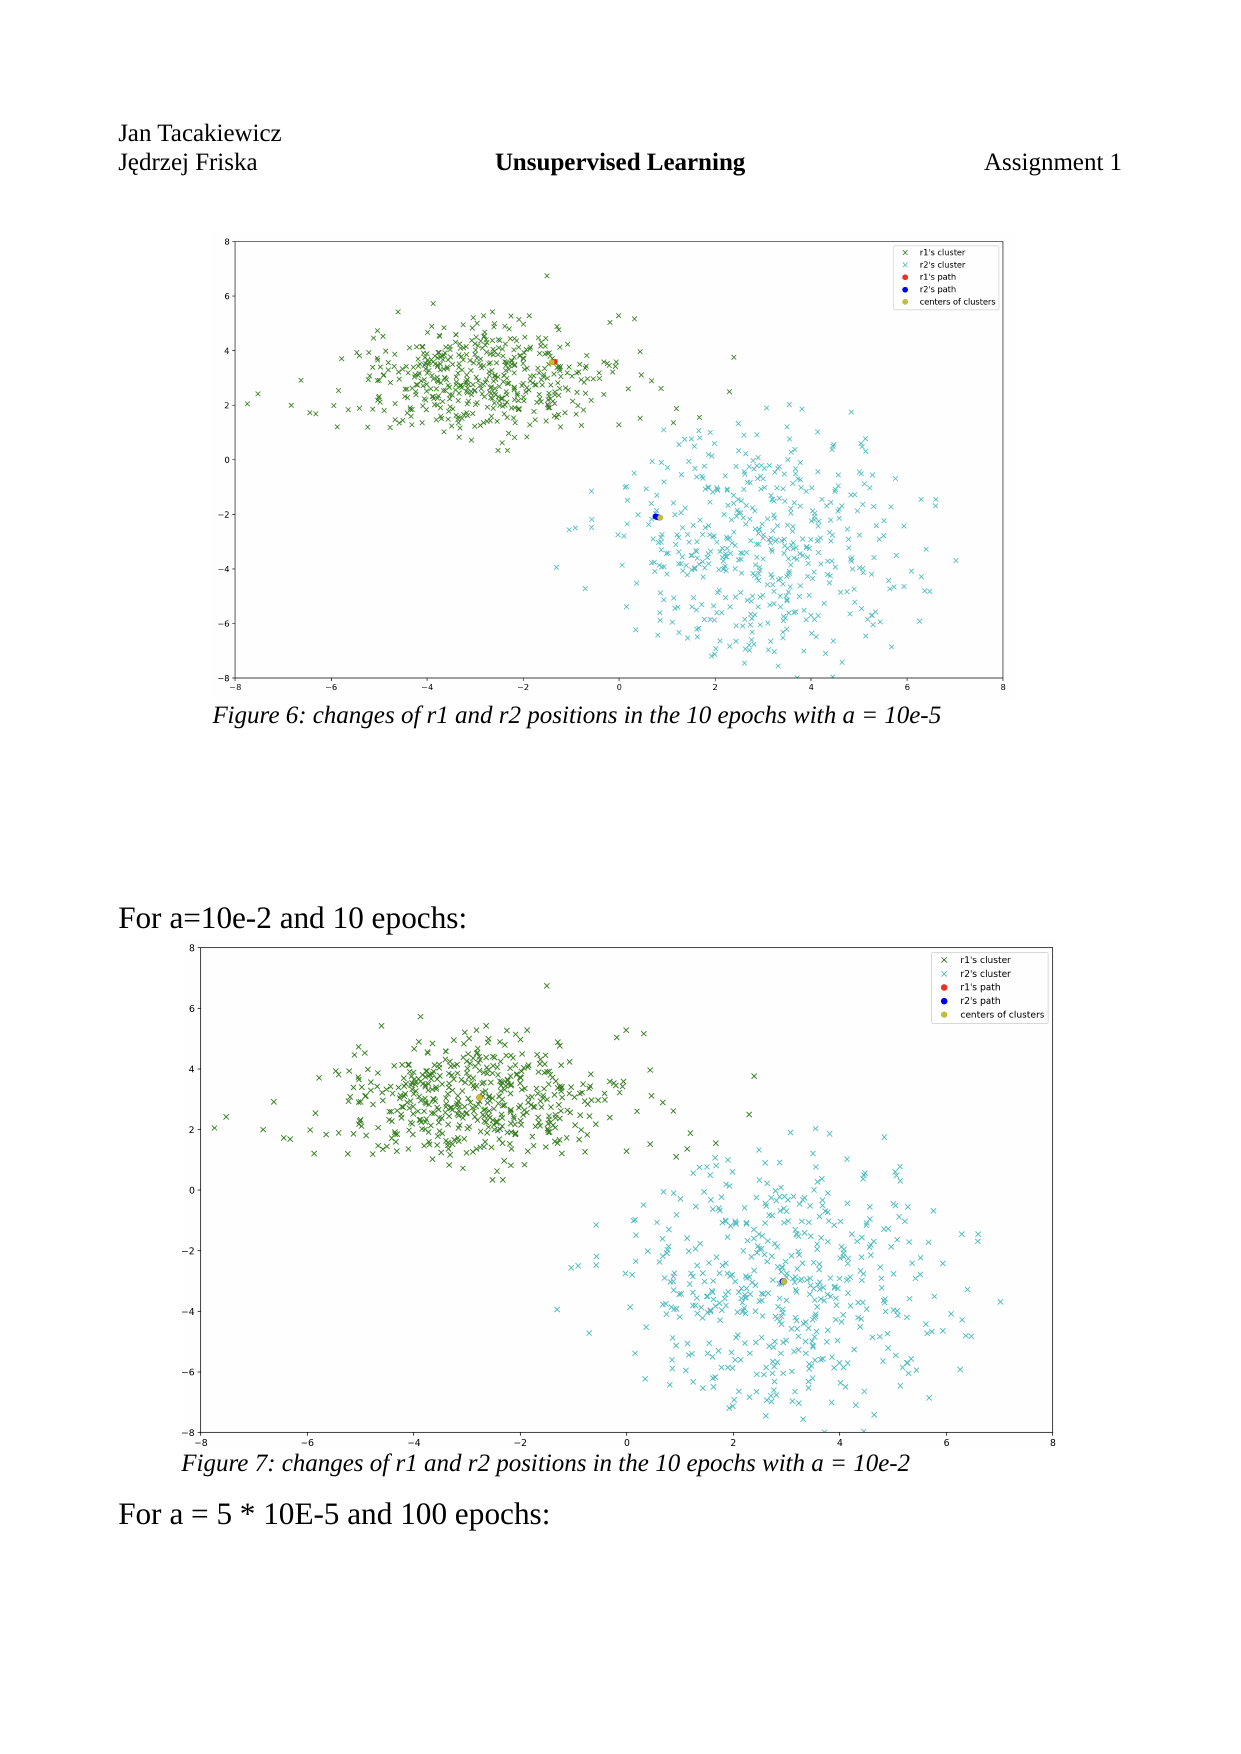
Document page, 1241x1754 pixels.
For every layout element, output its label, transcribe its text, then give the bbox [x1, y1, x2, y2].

text For a = 5 * 10E-5 and 100 epochs: [118, 1216, 1122, 1532]
text Figure 7: changes of r1 and r2 positions in the 10 epochs with a = 10e-2 [181, 1449, 1059, 1477]
picture [212, 231, 1014, 700]
picture [181, 940, 1059, 1449]
text For a=10e-2 and 10 epochs: [118, 899, 1122, 935]
text Figure 6: changes of r1 and r2 positions in the 10 epochs with a = 10e-5 [212, 700, 1014, 729]
